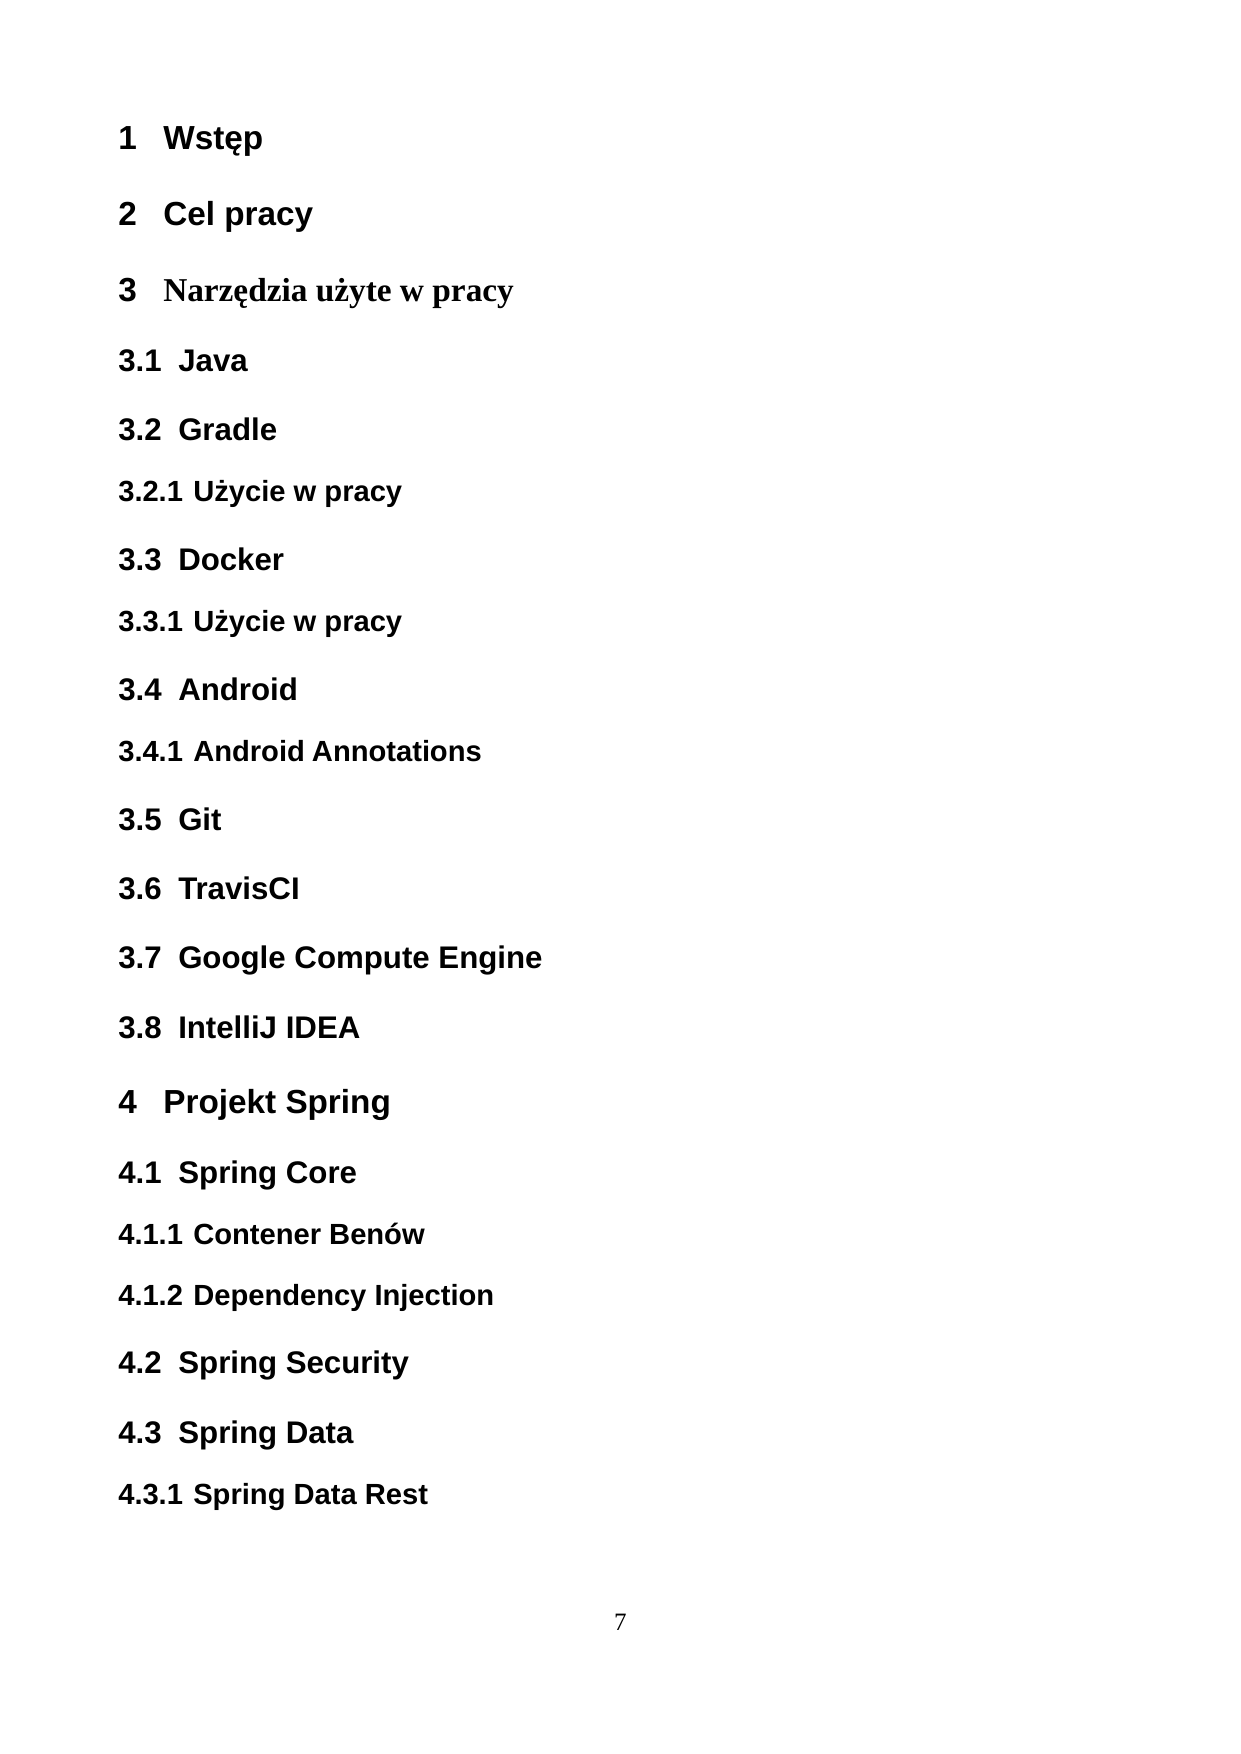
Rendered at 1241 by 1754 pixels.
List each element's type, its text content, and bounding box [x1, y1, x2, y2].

subtitle Użycie w pracy [118, 474, 1122, 508]
subtitle Spring Data [118, 1414, 1122, 1449]
subtitle Wstęp [118, 118, 1122, 157]
subtitle Dependency Injection [118, 1277, 1122, 1311]
subtitle Google Compute Engine [118, 939, 1122, 975]
subtitle Git [118, 801, 1122, 837]
subtitle Gradle [118, 411, 1122, 447]
subtitle Contener Benów [118, 1217, 1122, 1250]
subtitle Docker [118, 541, 1122, 577]
subtitle Spring Data Rest [118, 1477, 1122, 1510]
subtitle Android Annotations [118, 734, 1122, 767]
subtitle Projekt Spring [118, 1082, 1122, 1121]
subtitle Android [118, 671, 1122, 707]
subtitle Spring Security [118, 1344, 1122, 1380]
subtitle IntelliJ IDEA [118, 1009, 1122, 1044]
subtitle Cel pracy [118, 194, 1122, 232]
subtitle Narzędzia użyte w pracy [118, 270, 1122, 308]
subtitle Java [118, 342, 1122, 378]
subtitle Użycie w pracy [118, 604, 1122, 638]
subtitle TravisCI [118, 870, 1122, 906]
subtitle Spring Core [118, 1154, 1122, 1190]
